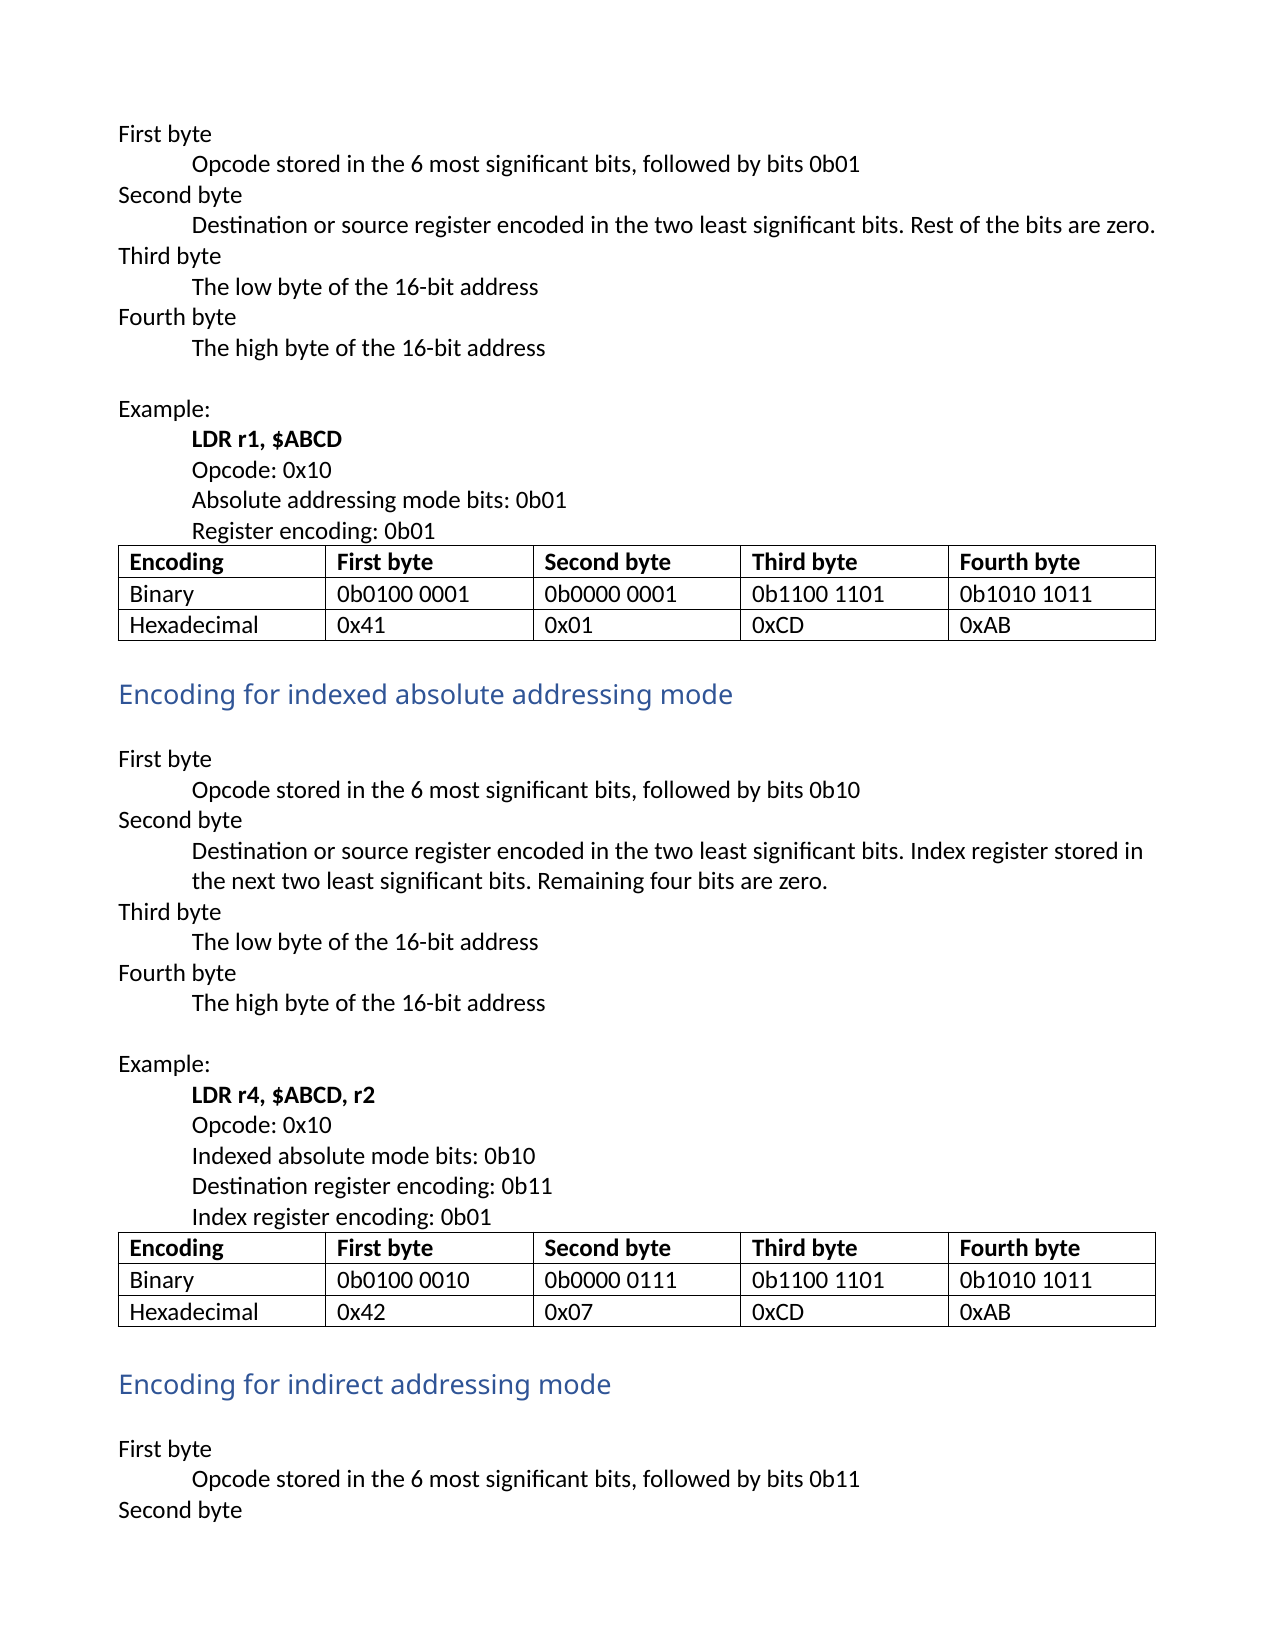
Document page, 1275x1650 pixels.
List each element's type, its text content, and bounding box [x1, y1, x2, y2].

table_cell 0b0000 0001 [534, 578, 740, 608]
table_cell 0xCD [741, 1296, 948, 1326]
text Register encoding: 0b01 [118, 515, 1157, 545]
table_cell 0x07 [534, 1296, 740, 1326]
text Third byte [118, 240, 1157, 271]
table_cell 0b0100 0001 [326, 578, 533, 608]
text Opcode stored in the 6 most significant bits, followed by bits 0b01 [118, 149, 1157, 179]
table_header Encoding [119, 546, 325, 577]
text Opcode: 0x10 [118, 1109, 1157, 1140]
table_cell 0xAB [949, 1296, 1155, 1326]
table_cell Hexadecimal [119, 610, 325, 640]
table_cell 0b1100 1101 [741, 578, 948, 608]
text First byte [118, 1433, 1157, 1463]
table_header Fourth byte [949, 1233, 1155, 1263]
table_header Third byte [741, 546, 948, 577]
text Destination or source register encoded in the two least significant bits. Index register stored in the next two least significant bits. Remaining four bits are zero. [192, 835, 1157, 896]
text Second byte [118, 1494, 1157, 1524]
text Index register encoding: 0b01 [118, 1201, 1157, 1232]
subtitle Encoding for indirect addressing mode [118, 1366, 1157, 1402]
text Second byte [118, 804, 1157, 835]
text Opcode stored in the 6 most significant bits, followed by bits 0b10 [118, 774, 1157, 804]
table_cell 0xCD [741, 610, 948, 640]
table_cell 0x41 [326, 610, 533, 640]
table_header Fourth byte [949, 546, 1155, 577]
table_header Second byte [534, 546, 740, 577]
table_cell 0b0000 0111 [534, 1264, 740, 1295]
text Indexed absolute mode bits: 0b10 [118, 1140, 1157, 1171]
text The low byte of the 16-bit address [118, 271, 1157, 301]
text The high byte of the 16-bit address [118, 332, 1157, 362]
table_header Encoding [119, 1233, 325, 1263]
text Third byte [118, 896, 1157, 926]
text LDR r4, $ABCD, r2 [118, 1079, 1157, 1109]
table_cell 0b0100 0010 [326, 1264, 533, 1295]
text Opcode: 0x10 [118, 454, 1157, 484]
table_cell Binary [119, 578, 325, 608]
text Destination or source register encoded in the two least significant bits. Rest of the bits are zero. [118, 210, 1157, 240]
table_cell 0xAB [949, 610, 1155, 640]
text Example: [118, 1048, 1157, 1079]
table_header First byte [326, 1233, 533, 1263]
table_header First byte [326, 546, 533, 577]
text Fourth byte [118, 301, 1157, 332]
text Destination register encoding: 0b11 [118, 1171, 1157, 1201]
text Absolute addressing mode bits: 0b01 [118, 484, 1157, 515]
text Second byte [118, 179, 1157, 210]
table_cell Hexadecimal [119, 1296, 325, 1326]
subtitle Encoding for indexed absolute addressing mode [118, 676, 1157, 713]
text Fourth byte [118, 957, 1157, 987]
table_cell 0b1010 1011 [949, 578, 1155, 608]
table_header Second byte [534, 1233, 740, 1263]
text The high byte of the 16-bit address [118, 987, 1157, 1018]
text First byte [118, 118, 1157, 149]
text First byte [118, 743, 1157, 774]
text The low byte of the 16-bit address [118, 926, 1157, 957]
table_header Third byte [741, 1233, 948, 1263]
text Example: [118, 393, 1157, 423]
table_cell Binary [119, 1264, 325, 1295]
table_cell 0b1100 1101 [741, 1264, 948, 1295]
text Opcode stored in the 6 most significant bits, followed by bits 0b11 [118, 1463, 1157, 1494]
text LDR r1, $ABCD [118, 423, 1157, 454]
table_cell 0x42 [326, 1296, 533, 1326]
table_cell 0b1010 1011 [949, 1264, 1155, 1295]
table_cell 0x01 [534, 610, 740, 640]
